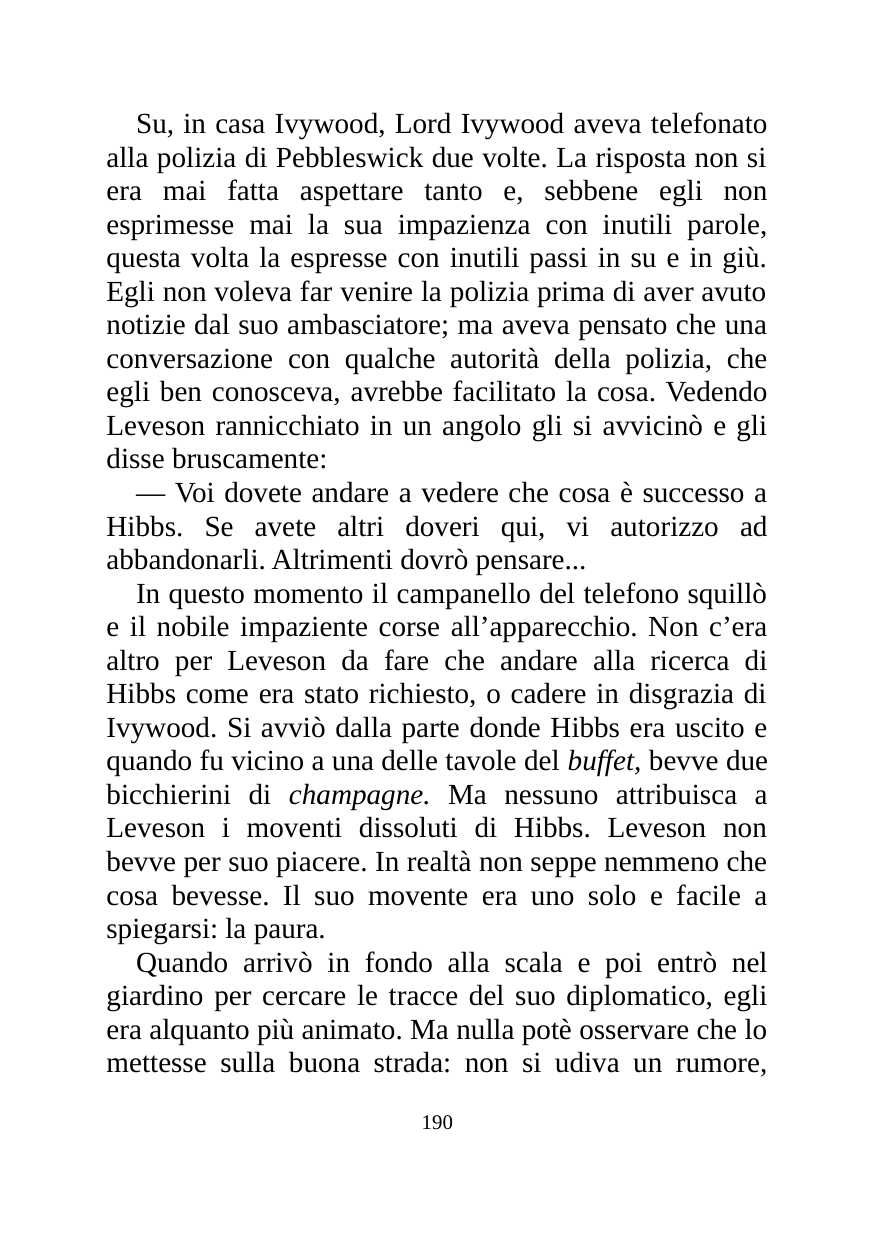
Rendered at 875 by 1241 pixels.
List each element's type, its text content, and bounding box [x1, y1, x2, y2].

text Quando arrivò in fondo alla scala e poi entrò nel giardino per cercare le tracce del suo diplomatico, egli era alquanto più animato. Ma nulla potè osservare che lo mettesse sulla buona strada: non si udiva un rumore, [106, 945, 768, 1079]
text In questo momento il campanello del telefono squillò e il nobile impaziente corse all’apparecchio. Non c’era altro per Leveson da fare che andare alla ricerca di Hibbs come era stato richiesto, o cadere in disgrazia di Ivywood. Si avviò dalla parte donde Hibbs era uscito e quando fu vicino a una delle tavole del buffet, bevve due bicchierini di champagne. Ma nessuno attribuisca a Leveson i moventi dissoluti di Hibbs. Leveson non bevve per suo piacere. In realtà non seppe nemmeno che cosa bevesse. Il suo movente era uno solo e facile a spiegarsi: la paura. [106, 576, 768, 945]
text — Voi dovete andare a vedere che cosa è successo a Hibbs. Se avete altri doveri qui, vi autorizzo ad abbandonarli. Altrimenti dovrò pensare... [106, 475, 768, 576]
text Su, in casa Ivywood, Lord Ivywood aveva telefonato alla polizia di Pebbleswick due volte. La risposta non si era mai fatta aspettare tanto e, sebbene egli non esprimesse mai la sua impazienza con inutili parole, questa volta la espresse con inutili passi in su e in giù. Egli non voleva far venire la polizia prima di aver avuto notizie dal suo ambasciatore; ma aveva pensato che una conversazione con qualche autorità della polizia, che egli ben conosceva, avrebbe facilitato la cosa. Vedendo Leveson rannicchiato in un angolo gli si avvicinò e gli disse bruscamente: [106, 106, 768, 475]
